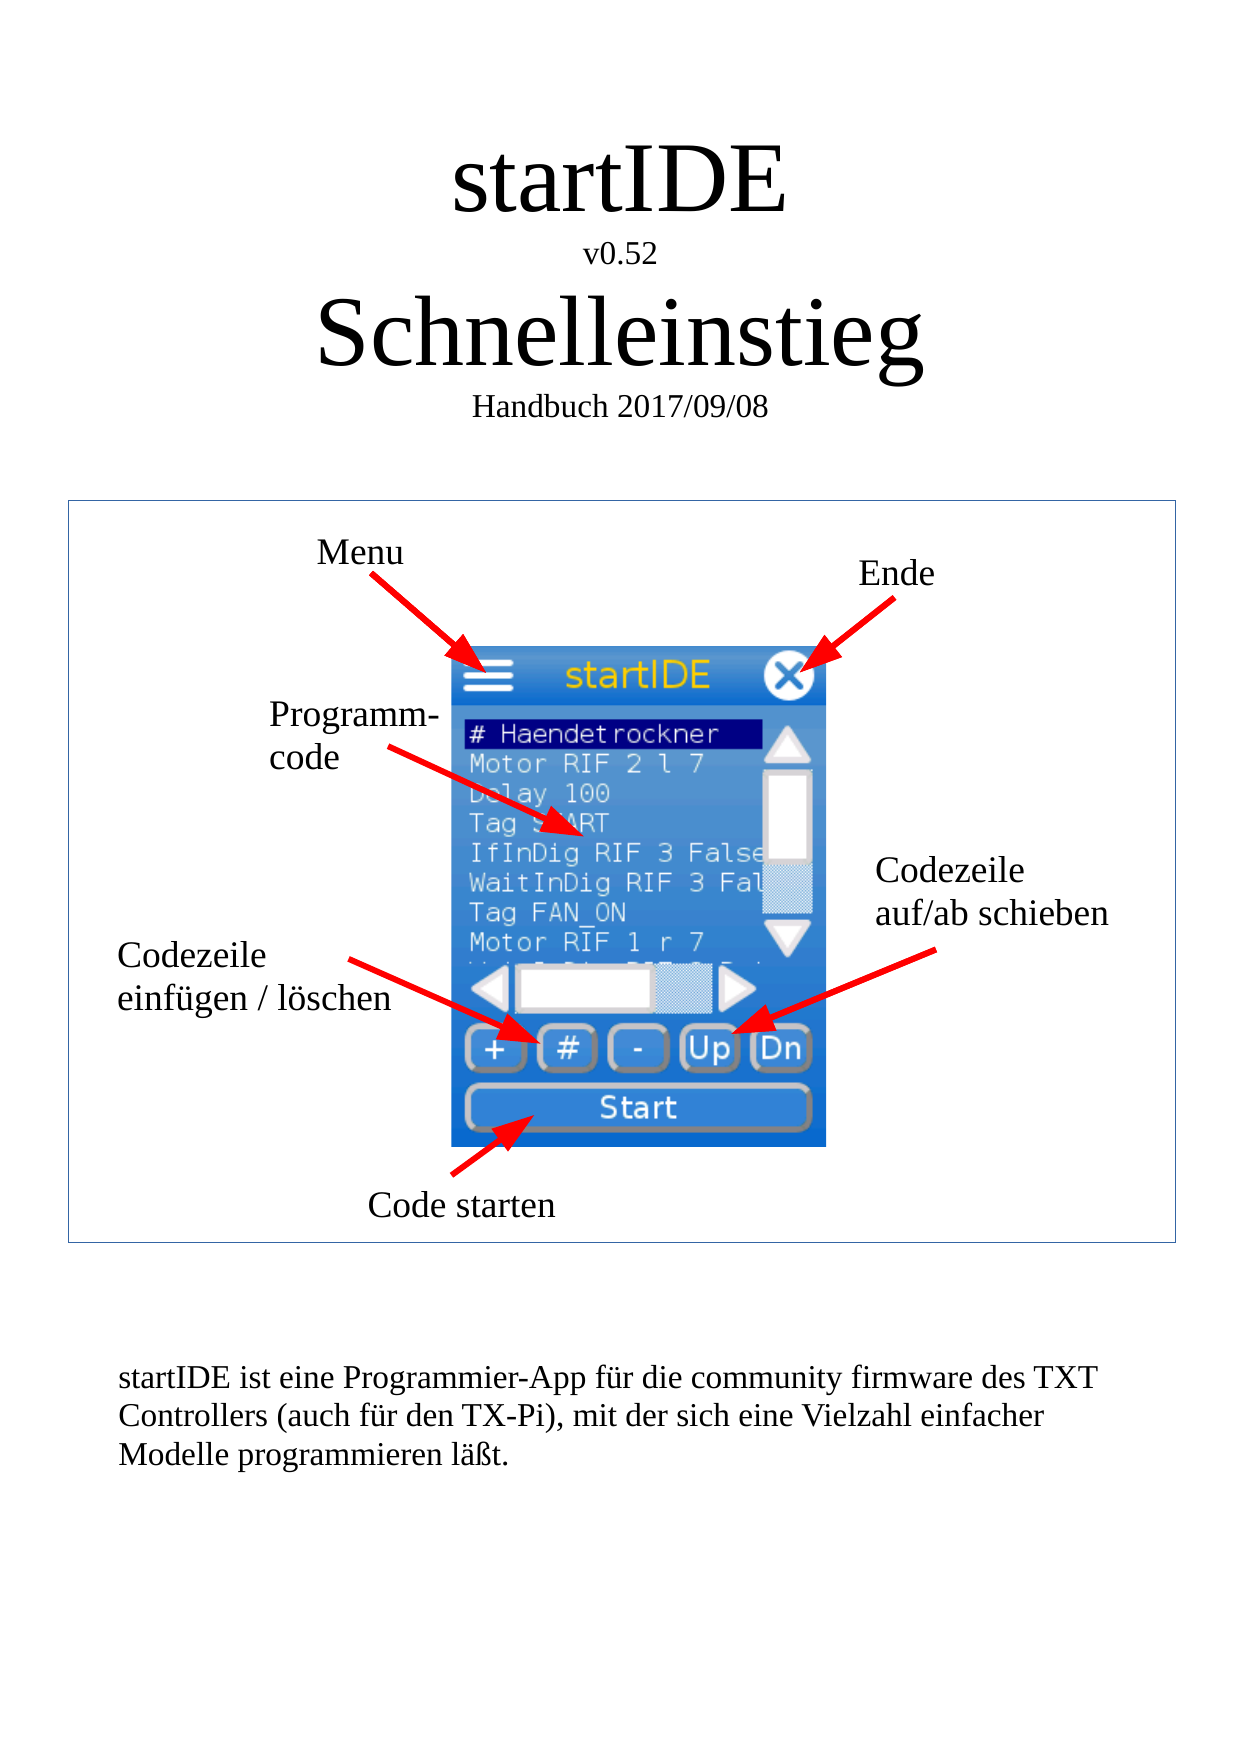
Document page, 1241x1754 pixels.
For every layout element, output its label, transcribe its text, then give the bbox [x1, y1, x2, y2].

text v0.52 [118, 233, 1122, 271]
picture [451, 646, 827, 1147]
text Handbuch 2017/09/08 [118, 386, 1122, 425]
text startIDE ist eine Programmier-App für die community firmware des TXT Controllers (auch für den TX-Pi), mit der sich eine Vielzahl einfacher Modelle programmieren läßt. [118, 1357, 1122, 1472]
text Schnelleinstieg [118, 271, 1122, 386]
text startIDE [118, 118, 1122, 233]
